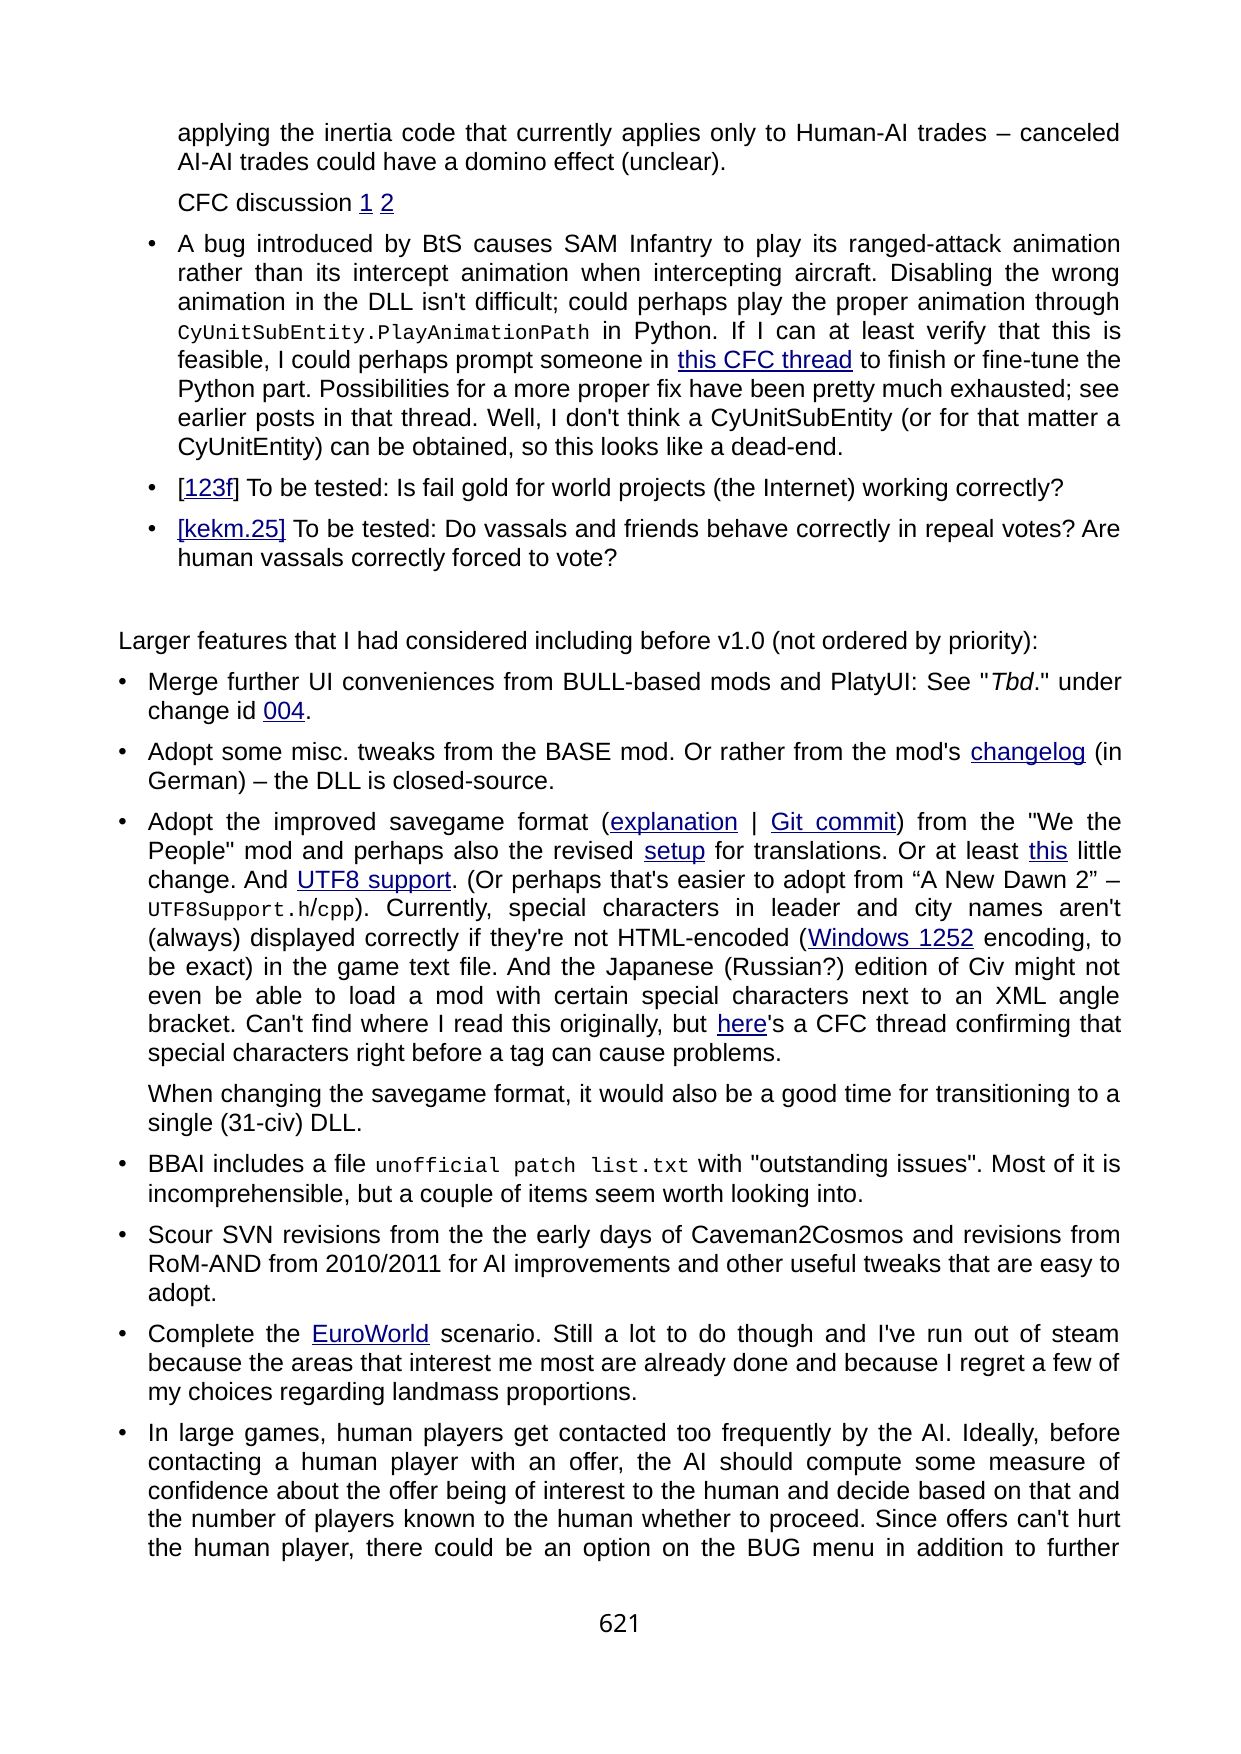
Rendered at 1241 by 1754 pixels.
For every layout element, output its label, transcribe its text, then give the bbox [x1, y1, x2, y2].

list In large games, human players get contacted too frequently by the AI. Ideally, before contacting a human player with an offer, the AI should compute some measure of confidence about the offer being of interest to the human and decide based on that and the number of players known to the human whether to proceed. Since offers can't hurt the human player, there could be an option on the BUG menu in addition to further [118, 1418, 1122, 1562]
list Adopt some misc. tweaks from the BASE mod. Or rather from the mod's changelog (in German) – the DLL is closed-source. [118, 737, 1122, 794]
list Adopt the improved savegame format (explanation | Git commit) from the "We the People" mod and perhaps also the revised setup for translations. Or at least this little change. And UTF8 support. (Or perhaps that's easier to adopt from “A New Dawn 2” – UTF8Support.h/cpp). Currently, special characters in leader and city names aren't (always) displayed correctly if they're not HTML-encoded (Windows 1252 encoding, to be exact) in the game text file. And the Japanese (Russian?) edition of Civ might not even be able to load a mod with certain special characters next to an XML angle bracket. Can't find where I read this originally, but here's a CFC thread confirming that special characters right before a tag can cause problems. [118, 807, 1122, 1067]
list [kekm.25] To be tested: Do vassals and friends behave correctly in repeal votes? Are human vassals correctly forced to vote? [148, 514, 1122, 572]
list When changing the savegame format, it would also be a good time for transitioning to a single (31-civ) DLL. [118, 1079, 1122, 1137]
text Larger features that I had considered including before v1.0 (not ordered by priority): [118, 626, 1122, 654]
list Scour SVN revisions from the the early days of Caveman2Cosmos and revisions from RoM-AND from 2010/2011 for AI improvements and other useful tweaks that are easy to adopt. [118, 1220, 1122, 1307]
list [123f] To be tested: Is fail gold for world projects (the Internet) working correctly? [148, 473, 1122, 502]
list Merge further UI conveniences from BULL-based mods and PlatyUI: See "Tbd." under change id 004. [118, 667, 1122, 724]
list CFC discussion 1 2 [148, 188, 1122, 217]
list BBAI includes a file unofficial patch list.txt with "outstanding issues". Most of it is incomprehensible, but a couple of items seem worth looking into. [118, 1149, 1122, 1208]
list Complete the EuroWorld scenario. Still a lot to do though and I've run out of steam because the areas that interest me most are already done and because I regret a few of my choices regarding landmass proportions. [118, 1319, 1122, 1406]
list applying the inertia code that currently applies only to Human-AI trades – canceled AI-AI trades could have a domino effect (unclear). [148, 118, 1122, 176]
list A bug introduced by BtS causes SAM Infantry to play its ranged-attack animation rather than its intercept animation when intercepting aircraft. Disabling the wrong animation in the DLL isn't difficult; could perhaps play the proper animation through CyUnitSubEntity.PlayAnimationPath in Python. If I can at least verify that this is feasible, I could perhaps prompt someone in this CFC thread to finish or fine-tune the Python part. Possibilities for a more proper fix have been pretty much exhausted; see earlier posts in that thread. Well, I don't think a CyUnitSubEntity (or for that matter a CyUnitEntity) can be obtained, so this looks like a dead-end. [148, 229, 1122, 460]
